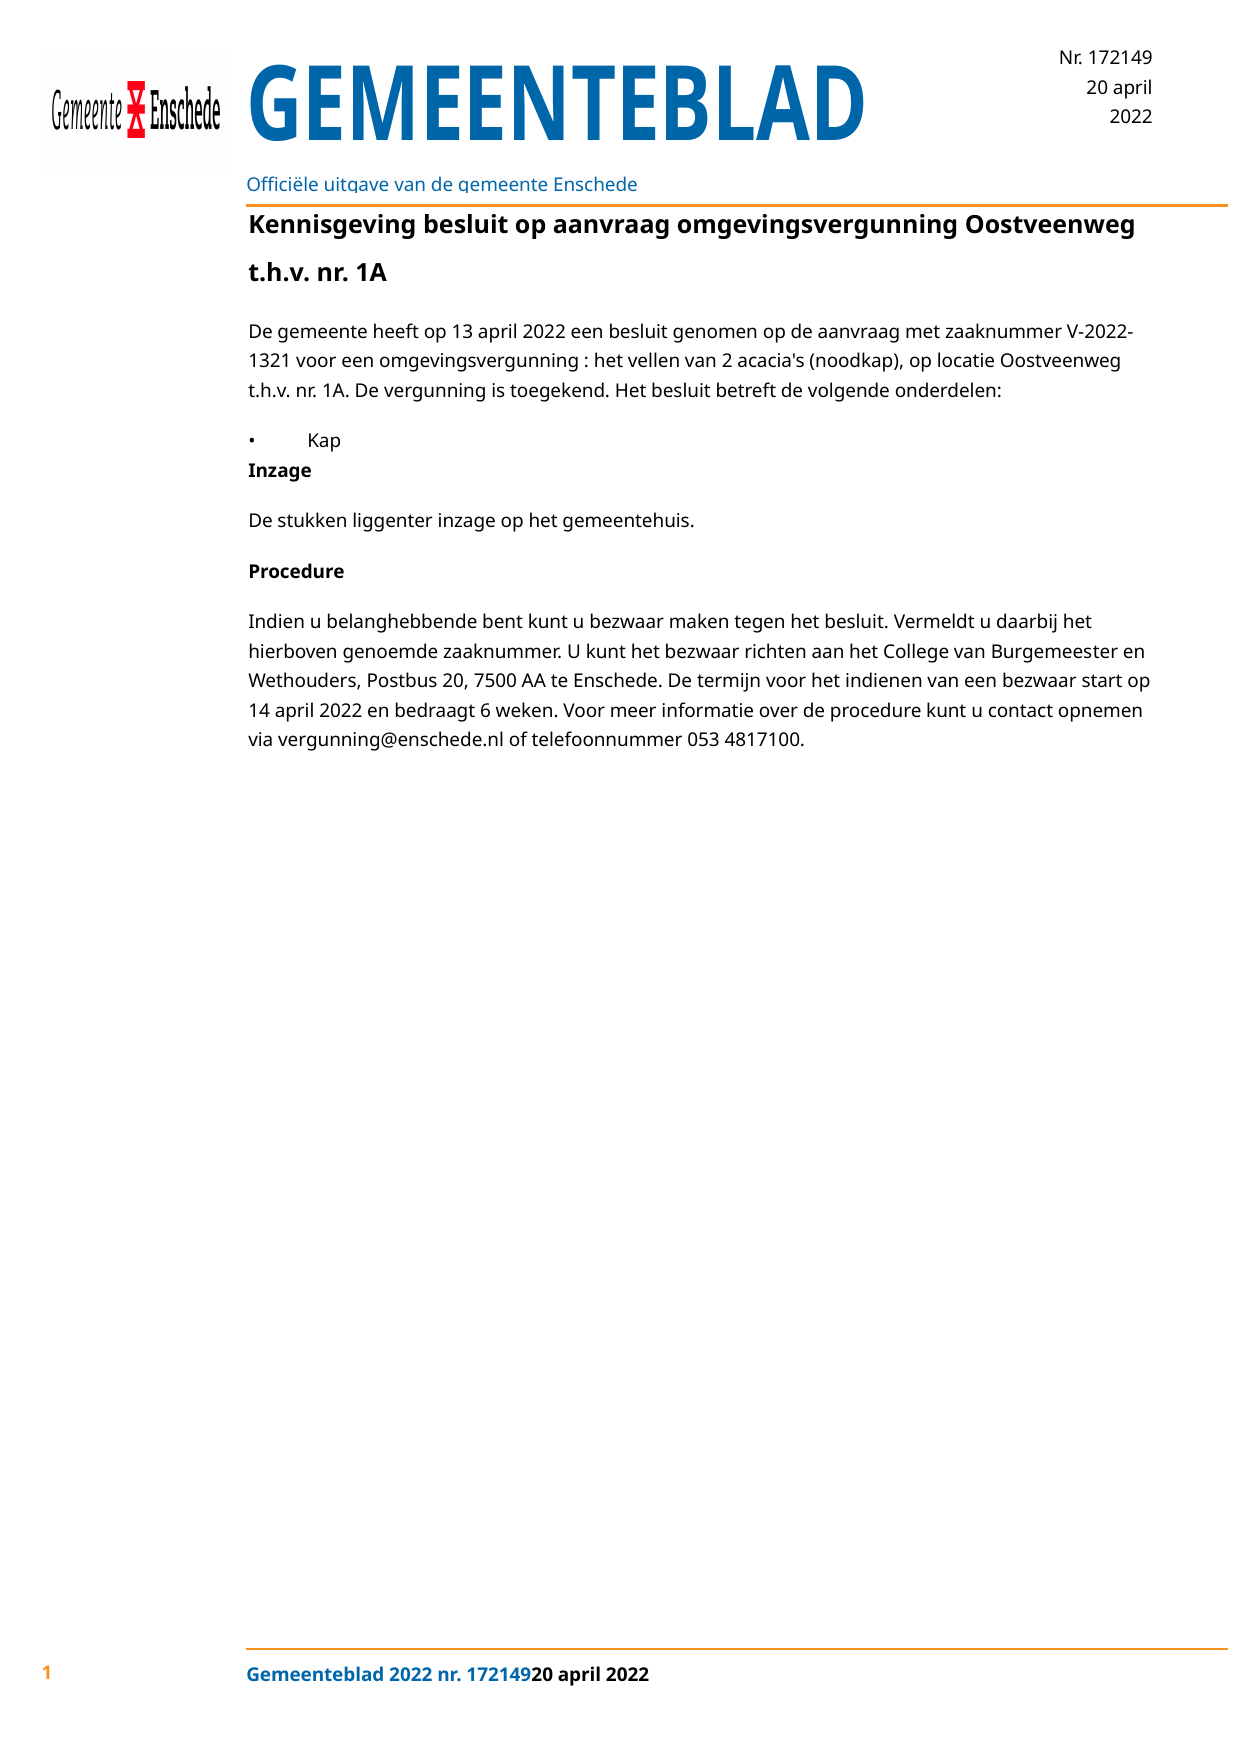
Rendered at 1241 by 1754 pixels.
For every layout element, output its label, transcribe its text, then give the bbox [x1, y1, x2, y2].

text Procedure [248, 558, 1152, 584]
picture [41, 47, 231, 172]
text De stukken liggenter inzage op het gemeentehuis. [248, 507, 1152, 533]
text Kennisgeving besluit op aanvraag omgevingsvergunning Oostveenweg t.h.v. nr. 1A [248, 207, 1152, 288]
text Indien u belanghebbende bent kunt u bezwaar maken tegen het besluit. Vermeldt u daarbij het hierboven genoemde zaaknummer. U kunt het bezwaar richten aan het College van Burgemees­ter en Wethouders, Postbus 20, 7500 AA te Enschede. De termijn voor het indienen van een bezwaar start op 14 april 2022 en bedraagt 6 weken. Voor meer informatie over de procedure kunt u contact opnemen via vergunning@enschede.nl of telefoonnummer 053 4817100. [248, 608, 1152, 752]
text Inzage [248, 457, 1152, 483]
list Kap [248, 427, 1152, 453]
text De gemeente heeft op 13 april 2022 een besluit genomen op de aanvraag met zaaknummer V-2022-1321 voor een omgevingsvergunning : het vellen van 2 acacia's (noodkap), op locatie Oostveenweg t.h.v. nr. 1A. De vergunning is toegekend. Het besluit betreft de volgende onderdelen: [248, 318, 1152, 403]
